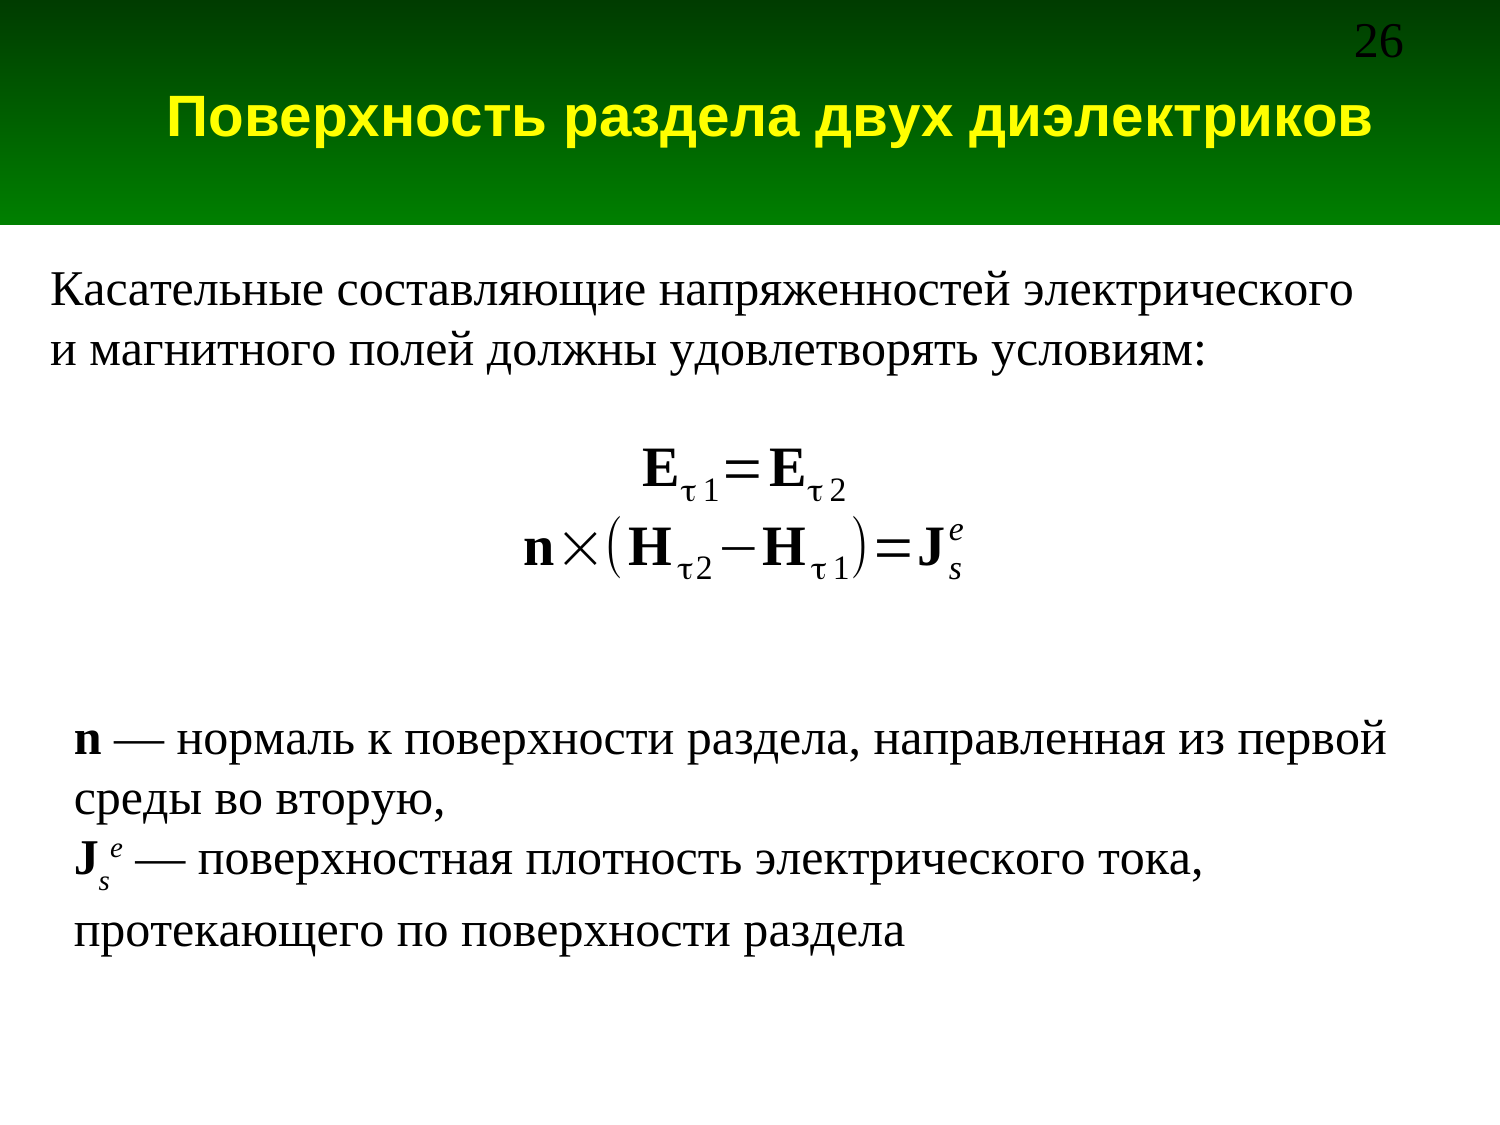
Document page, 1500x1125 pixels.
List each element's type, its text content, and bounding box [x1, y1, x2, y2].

text_box n — нормаль к поверхности раздела, направленная из первой среды во вторую, Jse — поверхностная плотность электрического тока, протекающего по поверхности раздела [59, 696, 1465, 964]
title Поверхность раздела двух диэлектриков [88, 18, 1453, 207]
chart [509, 437, 979, 587]
text_box Касательные составляющие напряженностей электрического и магнитного полей должны удовлетворять условиям: [35, 248, 1371, 383]
